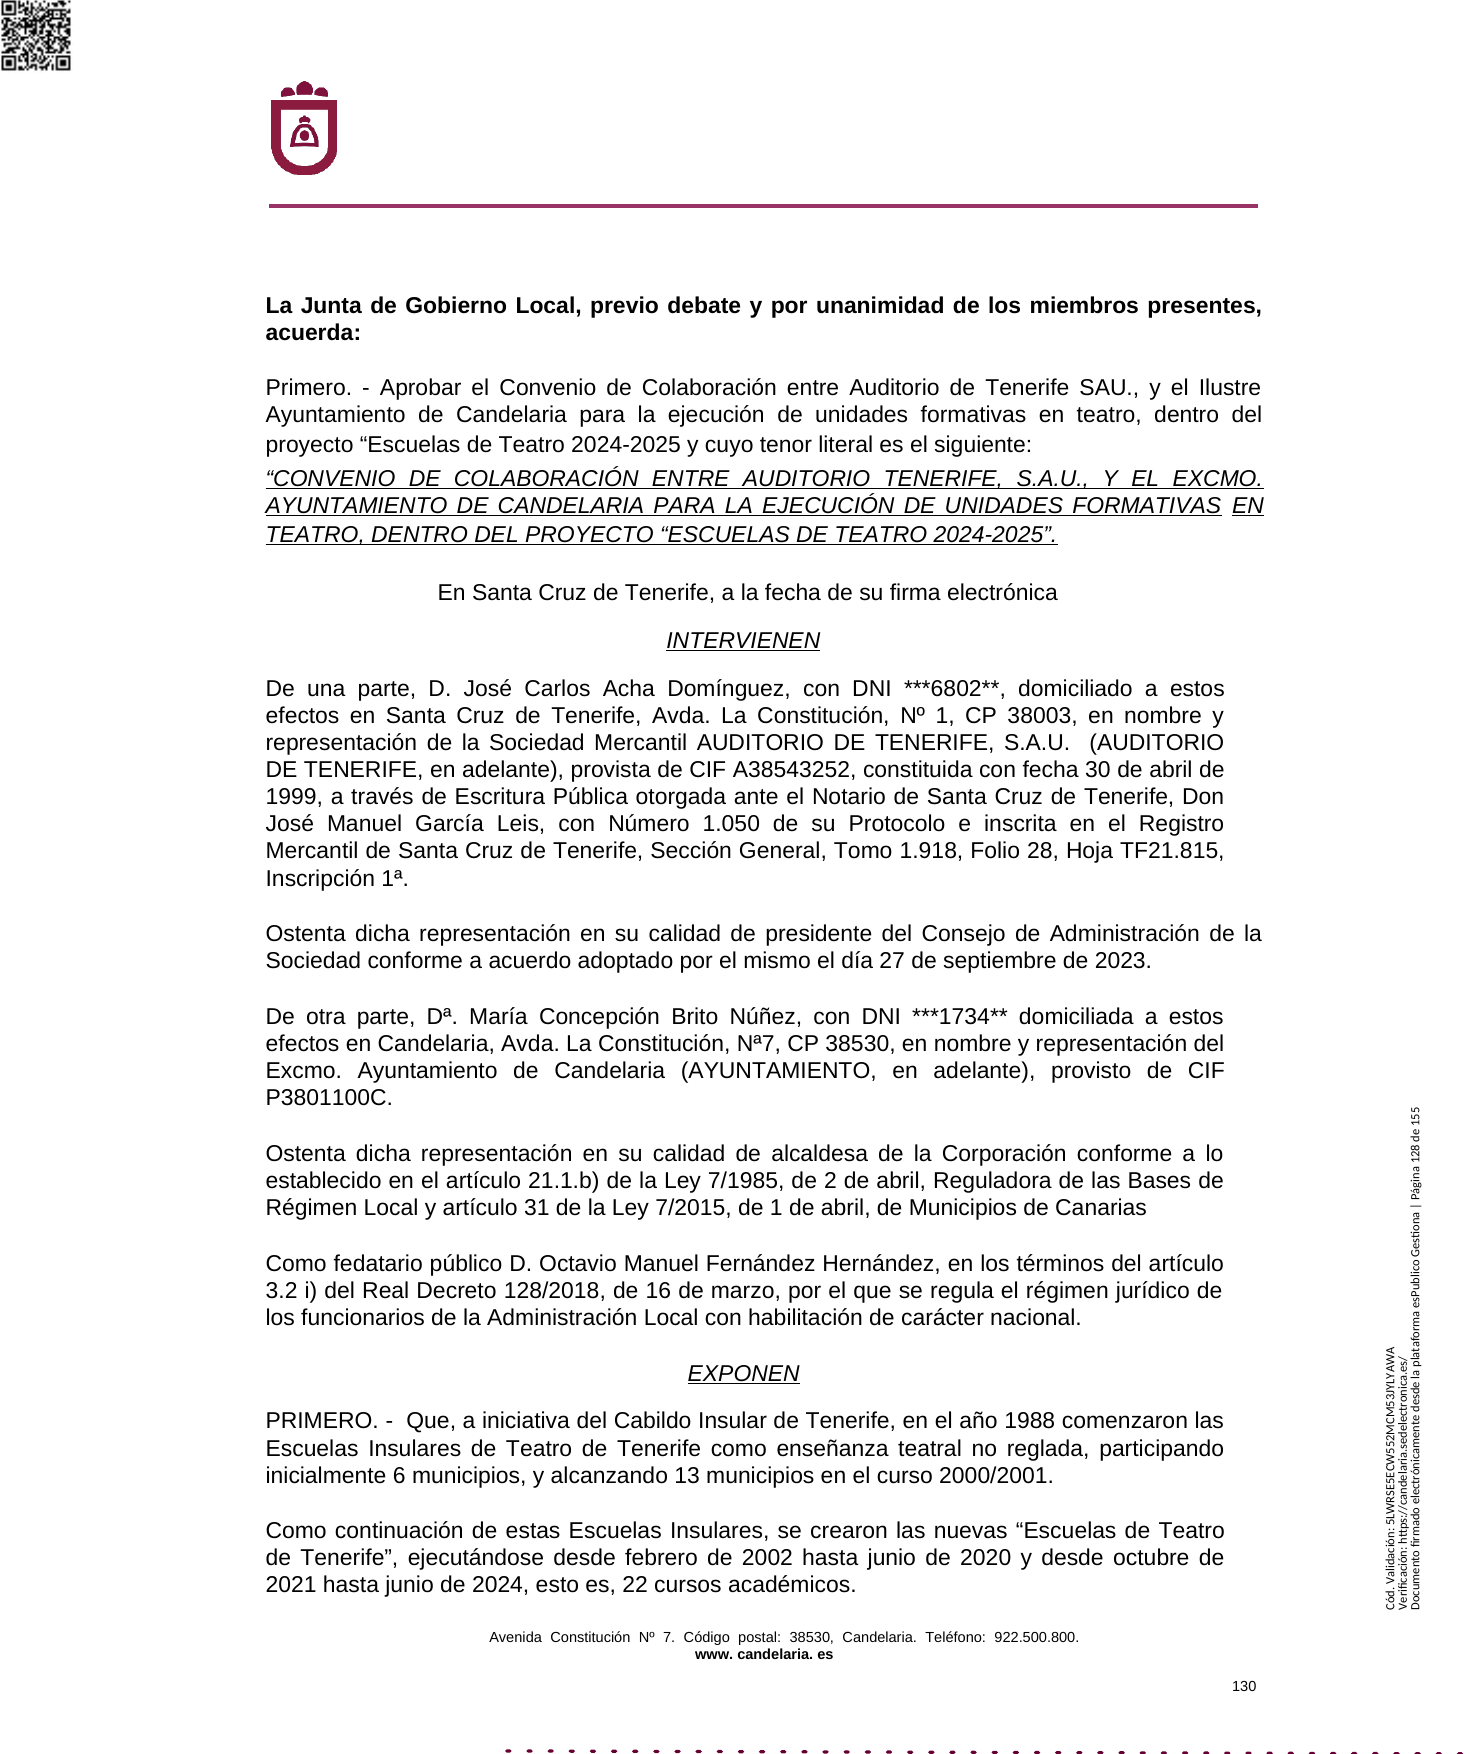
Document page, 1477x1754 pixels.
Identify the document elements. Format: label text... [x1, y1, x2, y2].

text EXPONEN [236, 1360, 1255, 1386]
text De otra parte, Dª. María Concepción Brito Núñez, con DNI ***1734** domiciliada a estos efectos en Candelaria, Avda. La Constitución, Nª7, CP 38530, en nombre y representación del Excmo. Ayuntamiento de Candelaria (AYUNTAMIENTO, en adelante), provisto de CIF P3801100C. [265, 1003, 1225, 1111]
text INTERVIENEN [236, 627, 1254, 654]
text “CONVENIO DE COLABORACIÓN ENTRE AUDITORIO TENERIFE, S.A.U., Y EL EXCMO. [265, 465, 1264, 488]
text Ostenta dicha representación en su calidad de presidente del Consejo de Administración de la Sociedad conforme a acuerdo adoptado por el mismo el día 27 de septiembre de 2023. [265, 920, 1263, 974]
text Ostenta dicha representación en su calidad de alcaldesa de la Corporación conforme a lo establecido en el artículo 21.1.b) de la Ley 7/1985, de 2 de abril, Reguladora de las Bases de Régimen Local y artículo 31 de la Ley 7/2015, de 1 de abril, de Municipios de Canarias [265, 1140, 1225, 1221]
text Como continuación de estas Escuelas Insulares, se crearon las nuevas “Escuelas de Teatro de Tenerife”, ejecutándose desde febrero de 2002 hasta junio de 2020 y desde octubre de 2021 hasta junio de 2024, esto es, 22 cursos académicos. [265, 1517, 1225, 1598]
text De una parte, D. José Carlos Acha Domínguez, con DNI ***6802**, domiciliado a estos efectos en Santa Cruz de Tenerife, Avda. La Constitución, Nº 1, CP 38003, en nombre y representación de la Sociedad Mercantil AUDITORIO DE TENERIFE, S.A.U. (AUDITORIO DE TENERIFE, en adelante), provista de CIF A38543252, constituida con fecha 30 de abril de 1999, a través de Escritura Pública otorgada ante el Notario de Santa Cruz de Tenerife, Don José Manuel García Leis, con Número 1.050 de su Protocolo e inscrita en el Registro Mercantil de Santa Cruz de Tenerife, Sección General, Tomo 1.918, Folio 28, Hoja TF21.815, Inscripción 1ª. [265, 675, 1225, 891]
text En Santa Cruz de Tenerife, a la fecha de su firma electrónica [437, 579, 1263, 605]
text La Junta de Gobierno Local, previo debate y por unanimidad de los miembros presentes, acuerda: [265, 292, 1264, 345]
text Como fedatario público D. Octavio Manuel Fernández Hernández, en los términos del artículo 3.2 i) del Real Decreto 128/2018, de 16 de marzo, por el que se regula el régimen jurídico de los funcionarios de la Administración Local con habilitación de carácter nacional. [265, 1250, 1224, 1331]
text Primero. - Aprobar el Convenio de Colaboración entre Auditorio de Tenerife SAU., y el Ilustre Ayuntamiento de Candelaria para la ejecución de unidades formativas en teatro, dentro del proyecto “Escuelas de Teatro 2024-2025 y cuyo tenor literal es el siguiente: [265, 374, 1263, 457]
text PRIMERO. - Que, a iniciativa del Cabildo Insular de Tenerife, en el año 1988 comenzaron las Escuelas Insulares de Teatro de Tenerife como enseñanza teatral no reglada, participando inicialmente 6 municipios, y alcanzando 13 municipios en el curso 2000/2001. [265, 1407, 1225, 1488]
text AYUNTAMIENTO DE CANDELARIA PARA LA EJECUCIÓN DE UNIDADES FORMATIVAS EN TEATRO, DENTRO DEL PROYECTO “ESCUELAS DE TEATRO 2024-2025”. [265, 489, 1264, 548]
